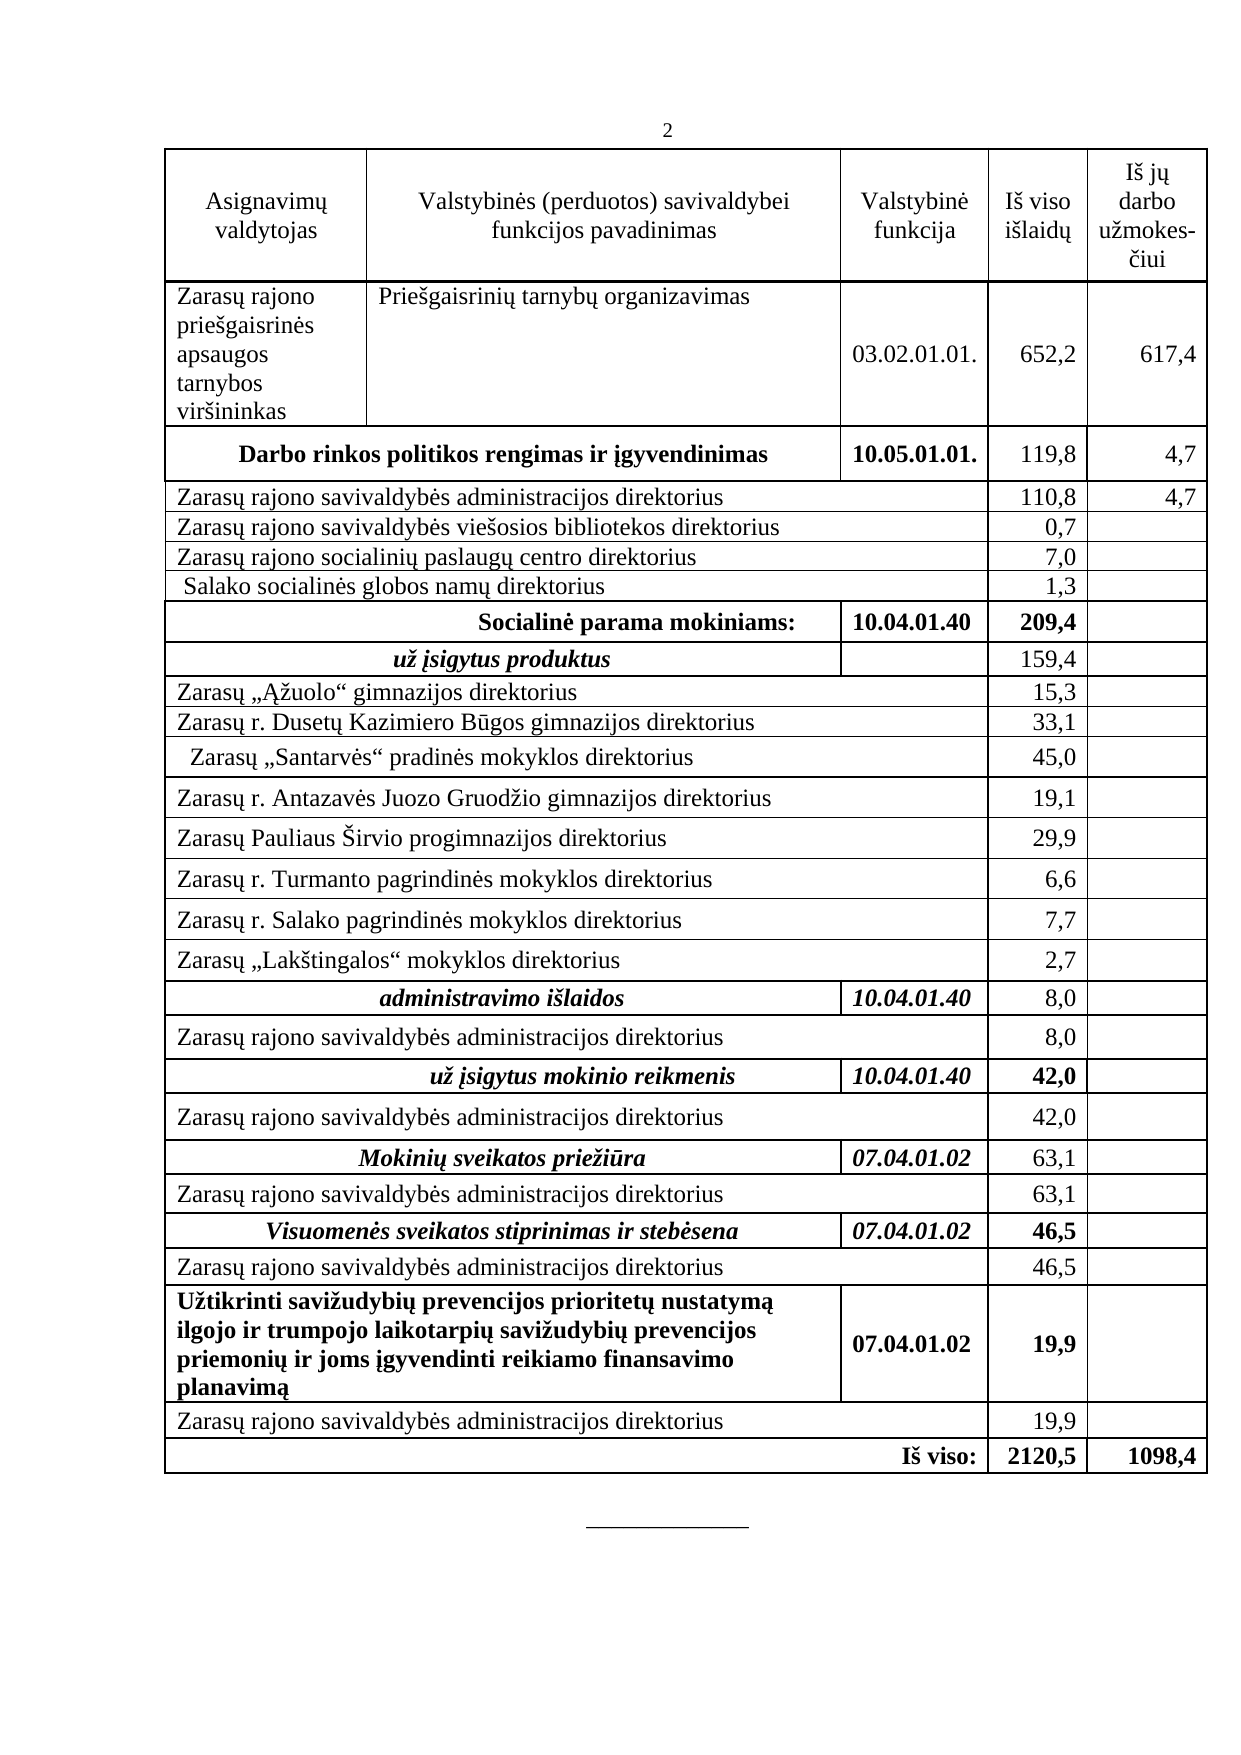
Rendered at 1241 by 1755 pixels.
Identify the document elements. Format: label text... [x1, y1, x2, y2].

table_cell 63,1 [989, 1141, 1087, 1173]
table_cell [1088, 899, 1206, 939]
table_cell Zarasų rajono savivaldybės administracijos direktorius [166, 1249, 987, 1284]
table_cell Zarasų rajono savivaldybės administracijos direktorius [166, 1403, 987, 1437]
table_cell administravimo išlaidos [166, 982, 840, 1014]
table_cell [1088, 1286, 1206, 1401]
table_cell 0,7 [989, 512, 1087, 541]
table_cell [1088, 778, 1206, 817]
table_cell Zarasų rajono savivaldybės administracijos direktorius [166, 482, 987, 511]
table_cell Zarasų rajono savivaldybės administracijos direktorius [166, 1175, 987, 1212]
table_cell [842, 643, 987, 675]
table_cell Priešgaisrinių tarnybų organizavimas [367, 283, 840, 425]
table_cell 8,0 [989, 1016, 1087, 1058]
table_cell Zarasų Pauliaus Širvio progimnazijos direktorius [166, 818, 987, 858]
table_cell [1088, 602, 1206, 641]
table_cell Zarasų r. Salako pagrindinės mokyklos direktorius [166, 899, 987, 939]
table_cell 42,0 [989, 1094, 1087, 1139]
table_cell 33,1 [989, 707, 1087, 736]
table_cell 19,9 [989, 1403, 1087, 1437]
table_cell 10.04.01.40 [842, 602, 987, 641]
table_cell 46,5 [989, 1249, 1087, 1284]
table_cell Zarasų rajono socialinių paslaugų centro direktorius [166, 542, 987, 570]
table_cell Darbo rinkos politikos rengimas ir įgyvendinimas [166, 427, 840, 480]
table_cell [1088, 643, 1206, 675]
table_cell 617,4 [1088, 283, 1206, 425]
table_cell 46,5 [989, 1214, 1087, 1247]
table_header Iš viso išlaidų [989, 150, 1087, 280]
table_cell Zarasų rajono savivaldybės administracijos direktorius [166, 1094, 987, 1139]
table_cell 10.05.01.01. [841, 427, 987, 480]
table_cell 209,4 [989, 602, 1087, 641]
table_header Asignavimų valdytojas [166, 150, 366, 280]
table_cell [1088, 677, 1206, 706]
table_cell [1088, 1403, 1206, 1437]
table_cell 07.04.01.02 [842, 1141, 987, 1173]
table_cell 7,7 [989, 899, 1087, 939]
table_cell [1088, 982, 1206, 1014]
table_cell [1088, 542, 1206, 570]
table_cell 29,9 [989, 818, 1087, 858]
table_cell Zarasų r. Dusetų Kazimiero Būgos gimnazijos direktorius [166, 707, 987, 736]
table_cell [1088, 1060, 1206, 1092]
table_cell [1088, 1249, 1206, 1284]
table_cell Iš viso: [166, 1439, 987, 1472]
table_cell [1088, 1094, 1206, 1139]
table_cell Zarasų r. Antazavės Juozo Gruodžio gimnazijos direktorius [166, 778, 987, 817]
table_cell 1098,4 [1088, 1439, 1206, 1472]
table_cell 2120,5 [989, 1439, 1086, 1472]
table_cell [1088, 818, 1206, 858]
table_cell Užtikrinti savižudybių prevencijos prioritetų nustatymą ilgojo ir trumpojo laikotarpių savižudybių prevencijos priemonių ir joms įgyvendinti reikiamo finansavimo planavimą [166, 1286, 840, 1401]
table_cell Visuomenės sveikatos stiprinimas ir stebėsena [166, 1214, 840, 1247]
table_cell 19,9 [989, 1286, 1087, 1401]
table_cell Salako socialinės globos namų direktorius [166, 571, 987, 600]
table_cell 1,3 [989, 571, 1087, 600]
table_cell 63,1 [989, 1175, 1087, 1212]
table_cell [1088, 737, 1206, 776]
table_cell 7,0 [989, 542, 1087, 570]
table_cell 10.04.01.40 [842, 982, 987, 1014]
table_cell [1088, 1141, 1206, 1173]
table_cell 03.02.01.01. [841, 283, 987, 425]
table_cell Socialinė parama mokiniams: [166, 602, 840, 641]
table_cell 07.04.01.02 [842, 1214, 987, 1247]
table_cell 07.04.01.02 [842, 1286, 987, 1401]
table_cell 45,0 [989, 737, 1087, 776]
table_cell Zarasų rajono savivaldybės administracijos direktorius [166, 1016, 987, 1058]
table_cell už įsigytus mokinio reikmenis [166, 1060, 840, 1092]
table_cell Zarasų „Lakštingalos“ mokyklos direktorius [166, 940, 987, 979]
table_header Iš jų darbo užmokes- čiui [1088, 150, 1206, 280]
table_header Valstybinės (perduotos) savivaldybei funkcijos pavadinimas [367, 150, 840, 280]
table_cell Zarasų r. Turmanto pagrindinės mokyklos direktorius [166, 859, 987, 898]
table_cell [1088, 1016, 1206, 1058]
table_cell Zarasų „Ąžuolo“ gimnazijos direktorius [166, 677, 987, 706]
table_header Valstybinė funkcija [841, 150, 988, 280]
table_cell 15,3 [989, 677, 1087, 706]
table_cell [1088, 512, 1206, 541]
table_cell [1088, 940, 1206, 979]
table_cell [1088, 571, 1206, 600]
table_cell Zarasų rajono savivaldybės viešosios bibliotekos direktorius [166, 512, 987, 541]
table_cell 6,6 [989, 859, 1087, 898]
text _____________ [165, 1502, 1169, 1531]
table_cell 652,2 [989, 283, 1087, 425]
table_cell [1088, 1175, 1206, 1212]
table_cell 159,4 [989, 643, 1087, 675]
table_cell Zarasų „Santarvės“ pradinės mokyklos direktorius [166, 737, 987, 776]
table_cell [1088, 1214, 1206, 1247]
table_cell 4,7 [1088, 482, 1206, 511]
table_cell [1088, 707, 1206, 736]
table_cell 8,0 [989, 982, 1087, 1014]
table_cell Zarasų rajono priešgaisrinės apsaugos tarnybos viršininkas [166, 283, 366, 425]
table_cell už įsigytus produktus [166, 643, 840, 675]
table_cell Mokinių sveikatos priežiūra [166, 1141, 840, 1173]
table_cell [1088, 859, 1206, 898]
table_cell 19,1 [989, 778, 1087, 817]
table_cell 42,0 [989, 1060, 1086, 1092]
table_cell 10.04.01.40 [842, 1060, 987, 1092]
table_cell 4,7 [1088, 427, 1206, 480]
table_cell 2,7 [989, 940, 1087, 979]
table_cell 119,8 [989, 427, 1086, 480]
table_cell 110,8 [989, 482, 1087, 511]
